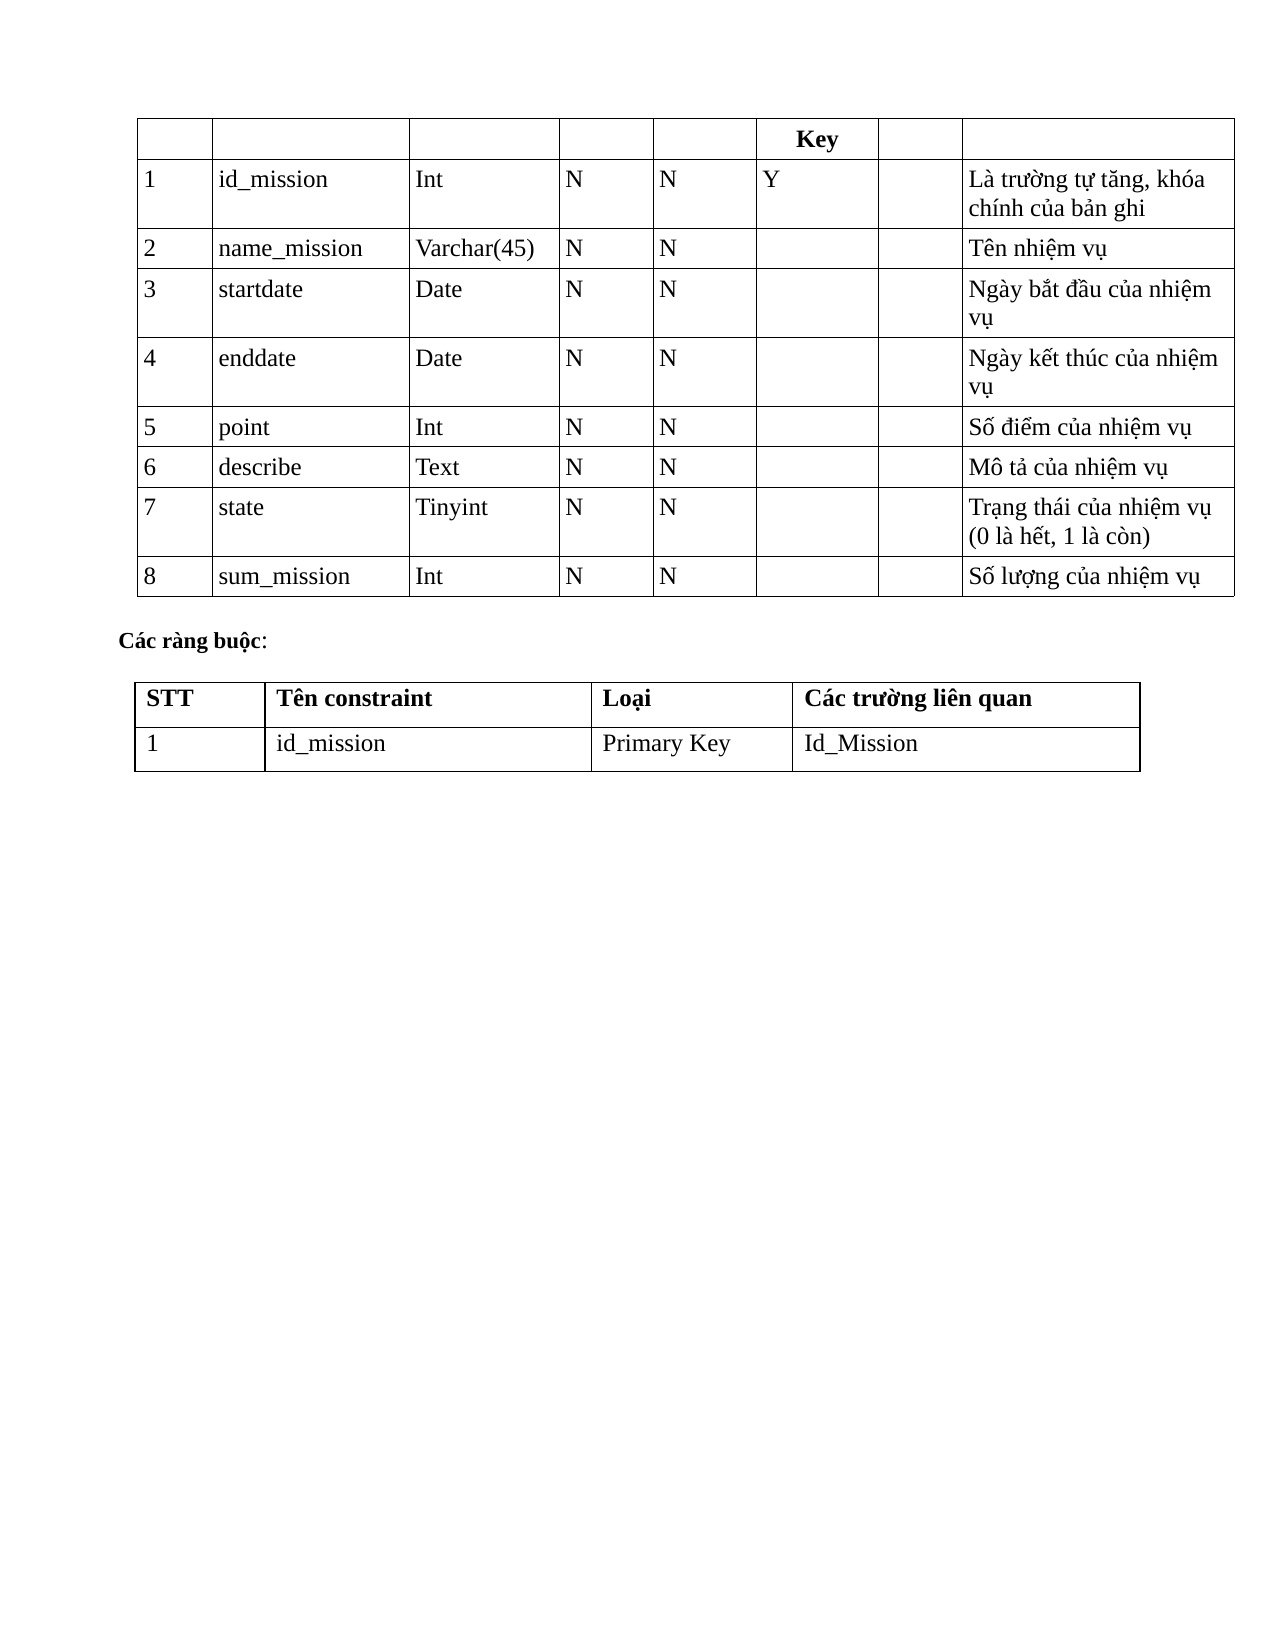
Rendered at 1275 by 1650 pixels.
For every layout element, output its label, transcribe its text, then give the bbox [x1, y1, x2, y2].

table_cell Ngày bắt đầu của nhiệm vụ [963, 269, 1234, 337]
table_cell N [560, 269, 653, 337]
table_cell N [654, 229, 756, 268]
table_cell [879, 557, 962, 596]
table_header [654, 119, 756, 158]
table_cell N [560, 557, 653, 596]
table_cell 2 [138, 229, 212, 268]
table_cell Date [410, 269, 559, 337]
table_cell N [560, 229, 653, 268]
table_cell point [213, 407, 409, 446]
table_cell 5 [138, 407, 212, 446]
table_cell [879, 407, 962, 446]
table_cell [757, 488, 878, 556]
table_cell id_mission [266, 728, 591, 771]
table_cell N [560, 160, 653, 227]
table_header Key [757, 119, 878, 158]
table_cell Trạng thái của nhiệm vụ (0 là hết, 1 là còn) [963, 488, 1234, 556]
table_cell [879, 269, 962, 337]
table_cell 1 [138, 160, 212, 227]
table_cell sum_mission [213, 557, 409, 596]
table_cell [757, 229, 878, 268]
table_cell N [654, 269, 756, 337]
table_cell Int [410, 557, 559, 596]
table_header [138, 119, 212, 158]
table_header [213, 119, 409, 158]
table_cell Ngày kết thúc của nhiệm vụ [963, 338, 1234, 406]
table_cell Tinyint [410, 488, 559, 556]
table_cell Int [410, 407, 559, 446]
table_header [410, 119, 559, 158]
table_cell Id_Mission [793, 728, 1139, 771]
table_cell N [654, 488, 756, 556]
table_cell 4 [138, 338, 212, 406]
table_cell 3 [138, 269, 212, 337]
table_cell id_mission [213, 160, 409, 227]
table_cell Text [410, 447, 559, 487]
table_cell N [560, 488, 653, 556]
table_cell describe [213, 447, 409, 487]
table_cell N [560, 447, 653, 487]
table_cell Tên nhiệm vụ [963, 229, 1234, 268]
table_cell [879, 229, 962, 268]
table_cell [879, 447, 962, 487]
table_cell Y [757, 160, 878, 227]
table_cell [757, 269, 878, 337]
table_cell Là trường tự tăng, khóa chính của bản ghi [963, 160, 1234, 227]
table_cell Số lượng của nhiệm vụ [963, 557, 1234, 596]
table_cell [879, 488, 962, 556]
table_cell [879, 338, 962, 406]
table_cell N [654, 557, 756, 596]
table_cell Số điểm của nhiệm vụ [963, 407, 1234, 446]
table_cell Primary Key [592, 728, 792, 771]
table_cell state [213, 488, 409, 556]
table_cell Int [410, 160, 559, 227]
table_cell Varchar(45) [410, 229, 559, 268]
table_cell [757, 447, 878, 487]
table_header [963, 119, 1234, 158]
table_header Loại [592, 683, 792, 727]
table_cell 8 [138, 557, 212, 596]
table_cell name_mission [213, 229, 409, 268]
table_header STT [136, 683, 264, 727]
text Các ràng buộc: [118, 625, 1157, 653]
table_cell [879, 160, 962, 227]
table_cell enddate [213, 338, 409, 406]
table_cell 7 [138, 488, 212, 556]
table_header [560, 119, 653, 158]
table_cell startdate [213, 269, 409, 337]
table_cell N [654, 160, 756, 227]
table_cell Mô tả của nhiệm vụ [963, 447, 1234, 487]
table_cell [757, 557, 878, 596]
table_cell 1 [136, 728, 264, 771]
table_cell [757, 407, 878, 446]
table_cell N [654, 447, 756, 487]
table_cell Date [410, 338, 559, 406]
table_cell N [654, 407, 756, 446]
table_cell N [560, 338, 653, 406]
table_header Tên constraint [266, 683, 591, 727]
table_cell N [654, 338, 756, 406]
table_cell N [560, 407, 653, 446]
table_cell 6 [138, 447, 212, 487]
table_header Các trường liên quan [793, 683, 1139, 727]
table_cell [757, 338, 878, 406]
table_header [879, 119, 962, 158]
